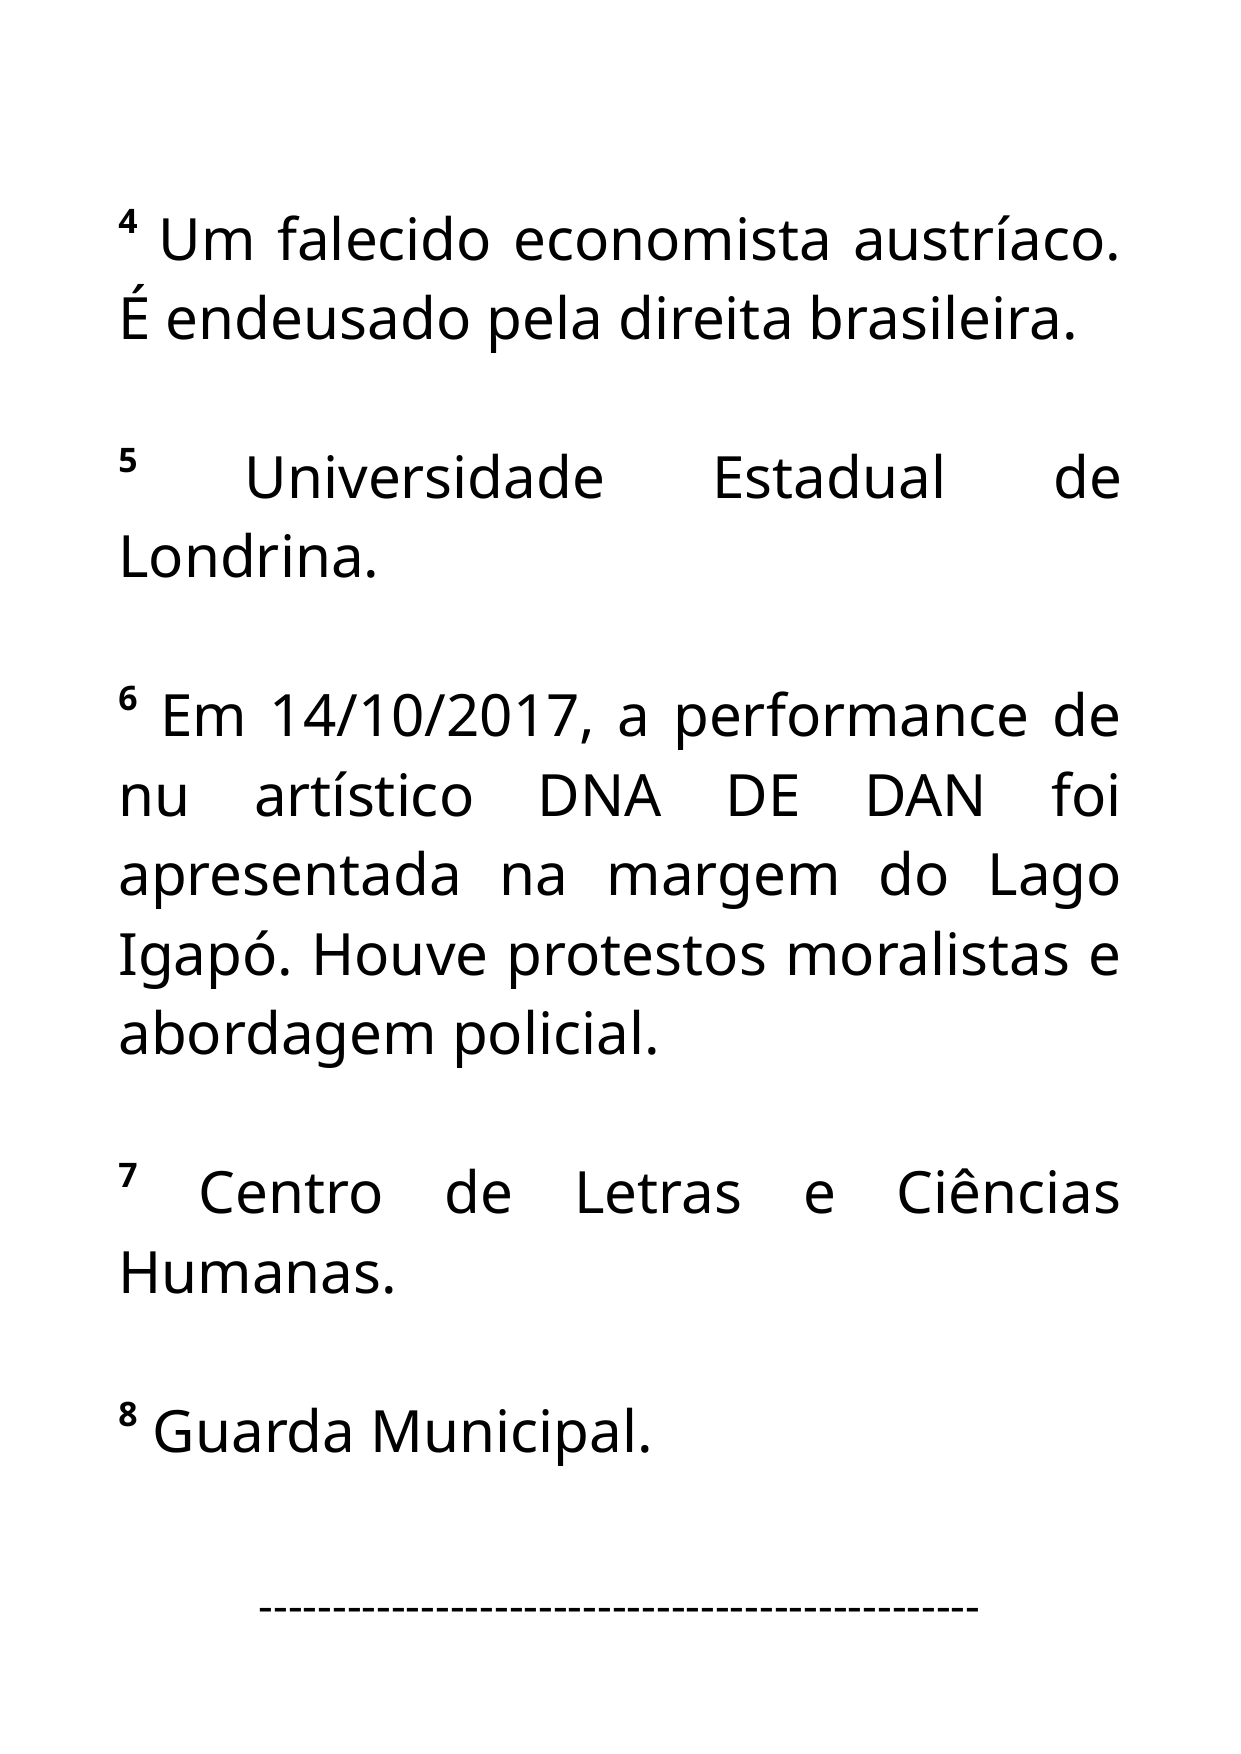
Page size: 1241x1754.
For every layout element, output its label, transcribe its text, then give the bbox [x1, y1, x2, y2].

text 7 Centro de Letras e Ciências Humanas. [118, 1151, 1122, 1310]
text 5 Universidade Estadual de Londrina. [118, 436, 1122, 595]
text 6 Em 14/10/2017, a performance de nu artístico DNA DE DAN foi apresentada na margem do Lago Igapó. Houve protestos moralistas e abordagem policial. [118, 674, 1122, 1072]
text 4 Um falecido economista austríaco. É endeusado pela direita brasileira. [118, 198, 1122, 357]
text 8 Guarda Municipal. [118, 1390, 1122, 1469]
